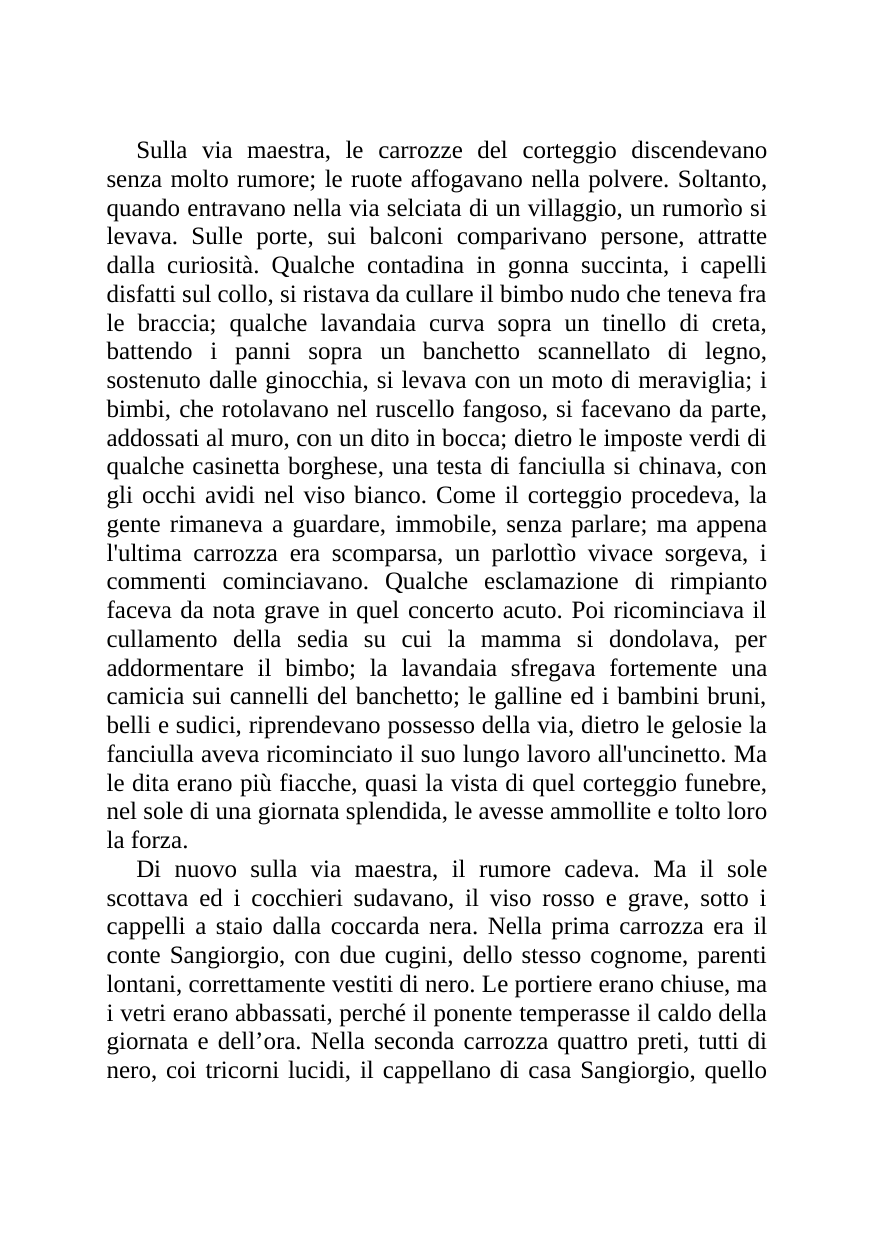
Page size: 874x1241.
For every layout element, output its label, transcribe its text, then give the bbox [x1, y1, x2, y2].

text Di nuovo sulla via maestra, il rumore cadeva. Ma il sole scottava ed i cocchieri sudavano, il viso rosso e grave, sotto i cappelli a staio dalla coccarda nera. Nella prima carrozza era il conte Sangiorgio, con due cugini, dello stesso cognome, parenti lontani, correttamente vestiti di nero. Le portiere erano chiuse, ma i vetri erano abbassati, perché il ponente temperasse il caldo della giornata e dell’ora. Nella seconda carrozza quattro preti, tutti di nero, coi tricorni lucidi, il cappellano di casa Sangiorgio, quello [106, 854, 768, 1084]
text Sulla via maestra, le carrozze del corteggio discendevano senza molto rumore; le ruote affogavano nella polvere. Soltanto, quando entravano nella via selciata di un villaggio, un rumorìo si levava. Sulle porte, sui balconi comparivano persone, attratte dalla curiosità. Qualche contadina in gonna succinta, i capelli disfatti sul collo, si ristava da cullare il bimbo nudo che teneva fra le braccia; qualche lavandaia curva sopra un tinello di creta, battendo i panni sopra un banchetto scannellato di legno, sostenuto dalle ginocchia, si levava con un moto di meraviglia; i bimbi, che rotolavano nel ruscello fangoso, si facevano da parte, addossati al muro, con un dito in bocca; dietro le imposte verdi di qualche casinetta borghese, una testa di fanciulla si chinava, con gli occhi avidi nel viso bianco. Come il corteggio procedeva, la gente rimaneva a guardare, immobile, senza parlare; ma appena l'ultima carrozza era scomparsa, un parlottìo vivace sorgeva, i commenti cominciavano. Qualche esclamazione di rimpianto faceva da nota grave in quel concerto acuto. Poi ricominciava il cullamento della sedia su cui la mamma si dondolava, per addormentare il bimbo; la lavandaia sfregava fortemente una camicia sui cannelli del banchetto; le galline ed i bambini bruni, belli e sudici, riprendevano possesso della via, dietro le gelosie la fanciulla aveva ricominciato il suo lungo lavoro all'uncinetto. Ma le dita erano più fiacche, quasi la vista di quel corteggio funebre, nel sole di una giornata splendida, le avesse ammollite e tolto loro la forza. [106, 135, 768, 854]
